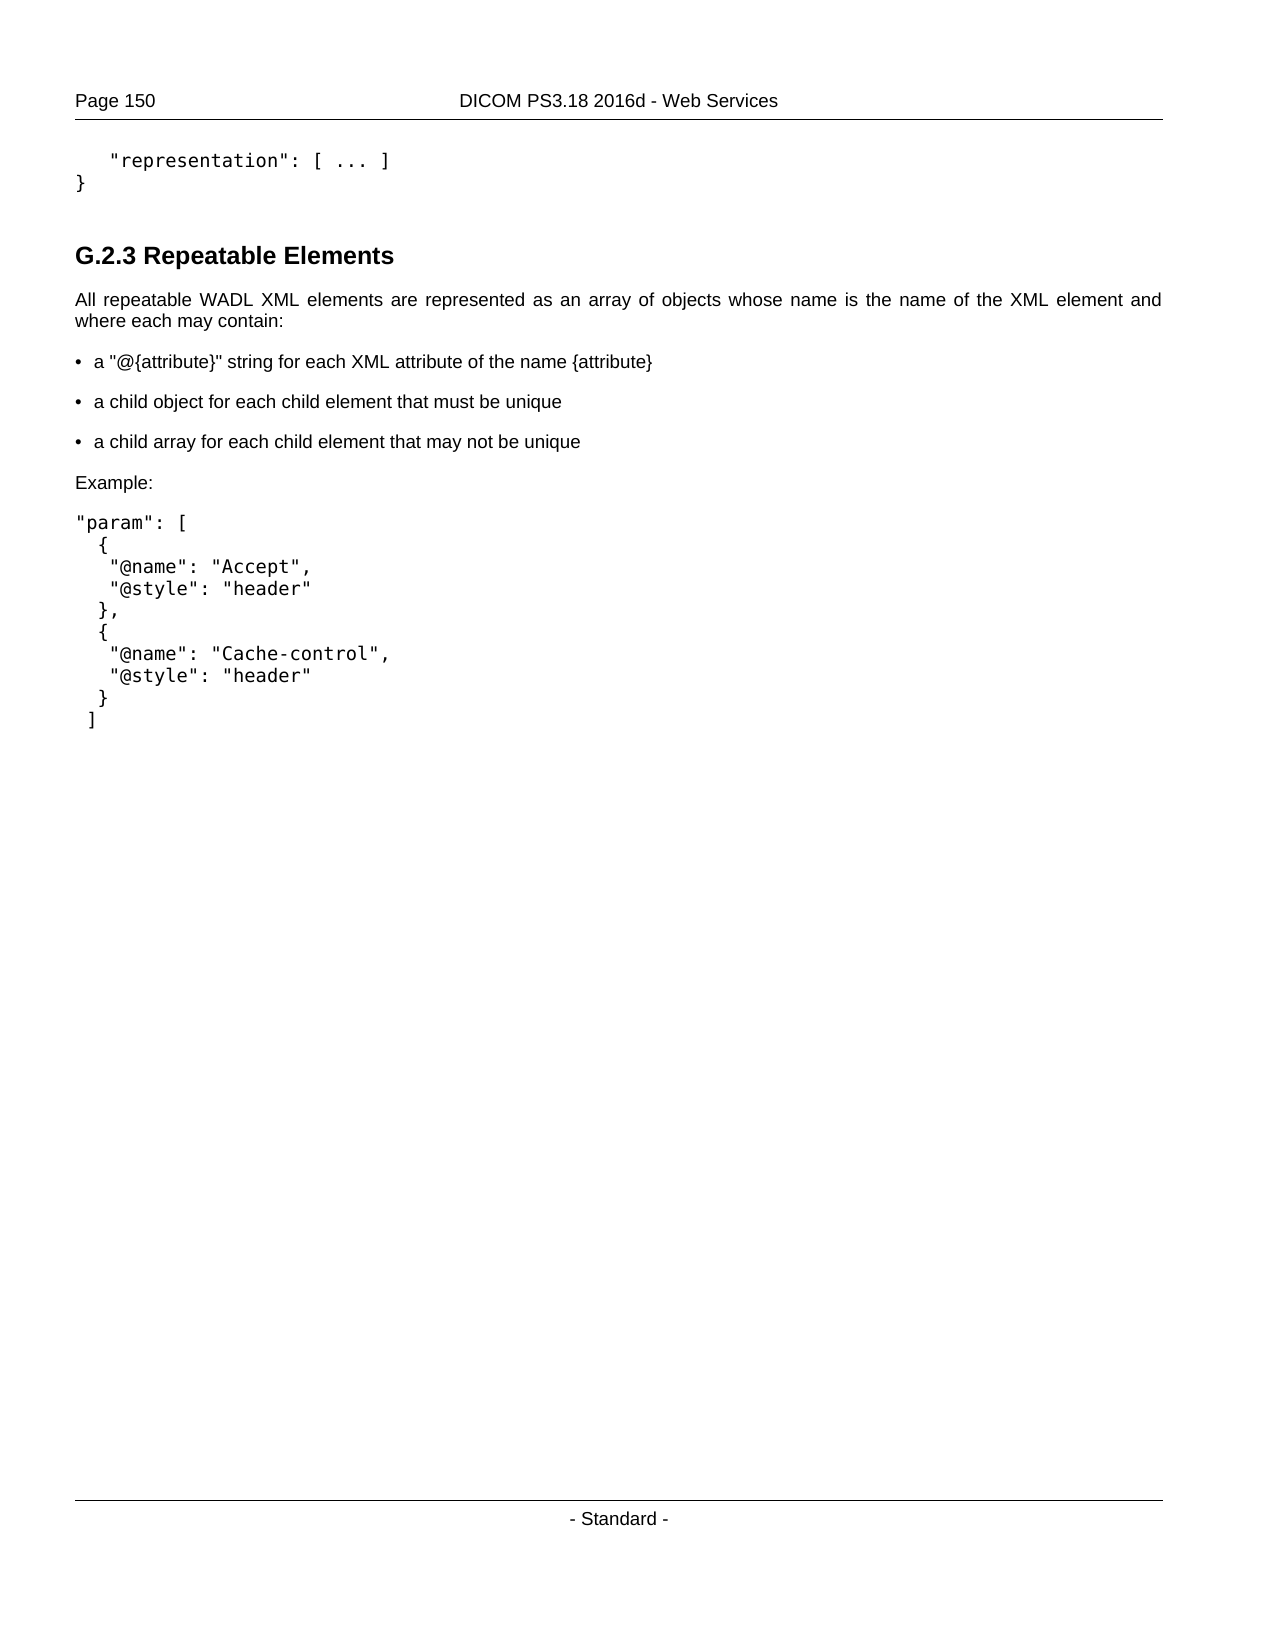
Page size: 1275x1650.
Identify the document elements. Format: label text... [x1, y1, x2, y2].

list a child object for each child element that must be unique [75, 391, 1162, 412]
list a child array for each child element that may not be unique [75, 431, 1162, 453]
list a "@{attribute}" string for each XML attribute of the name {attribute} [75, 351, 1162, 372]
text "representation": [ ... ] } [75, 150, 1162, 222]
text Example: [75, 472, 1162, 493]
text G.2.3 Repeatable Elements [75, 241, 1162, 270]
text "param": [ { "@name": "Accept", "@style": "header" }, { "@name": "Cache-control", "@style": "header" } ] [75, 512, 1162, 759]
text All repeatable WADL XML elements are represented as an array of objects whose name is the name of the XML element and where each may contain: [75, 289, 1162, 332]
